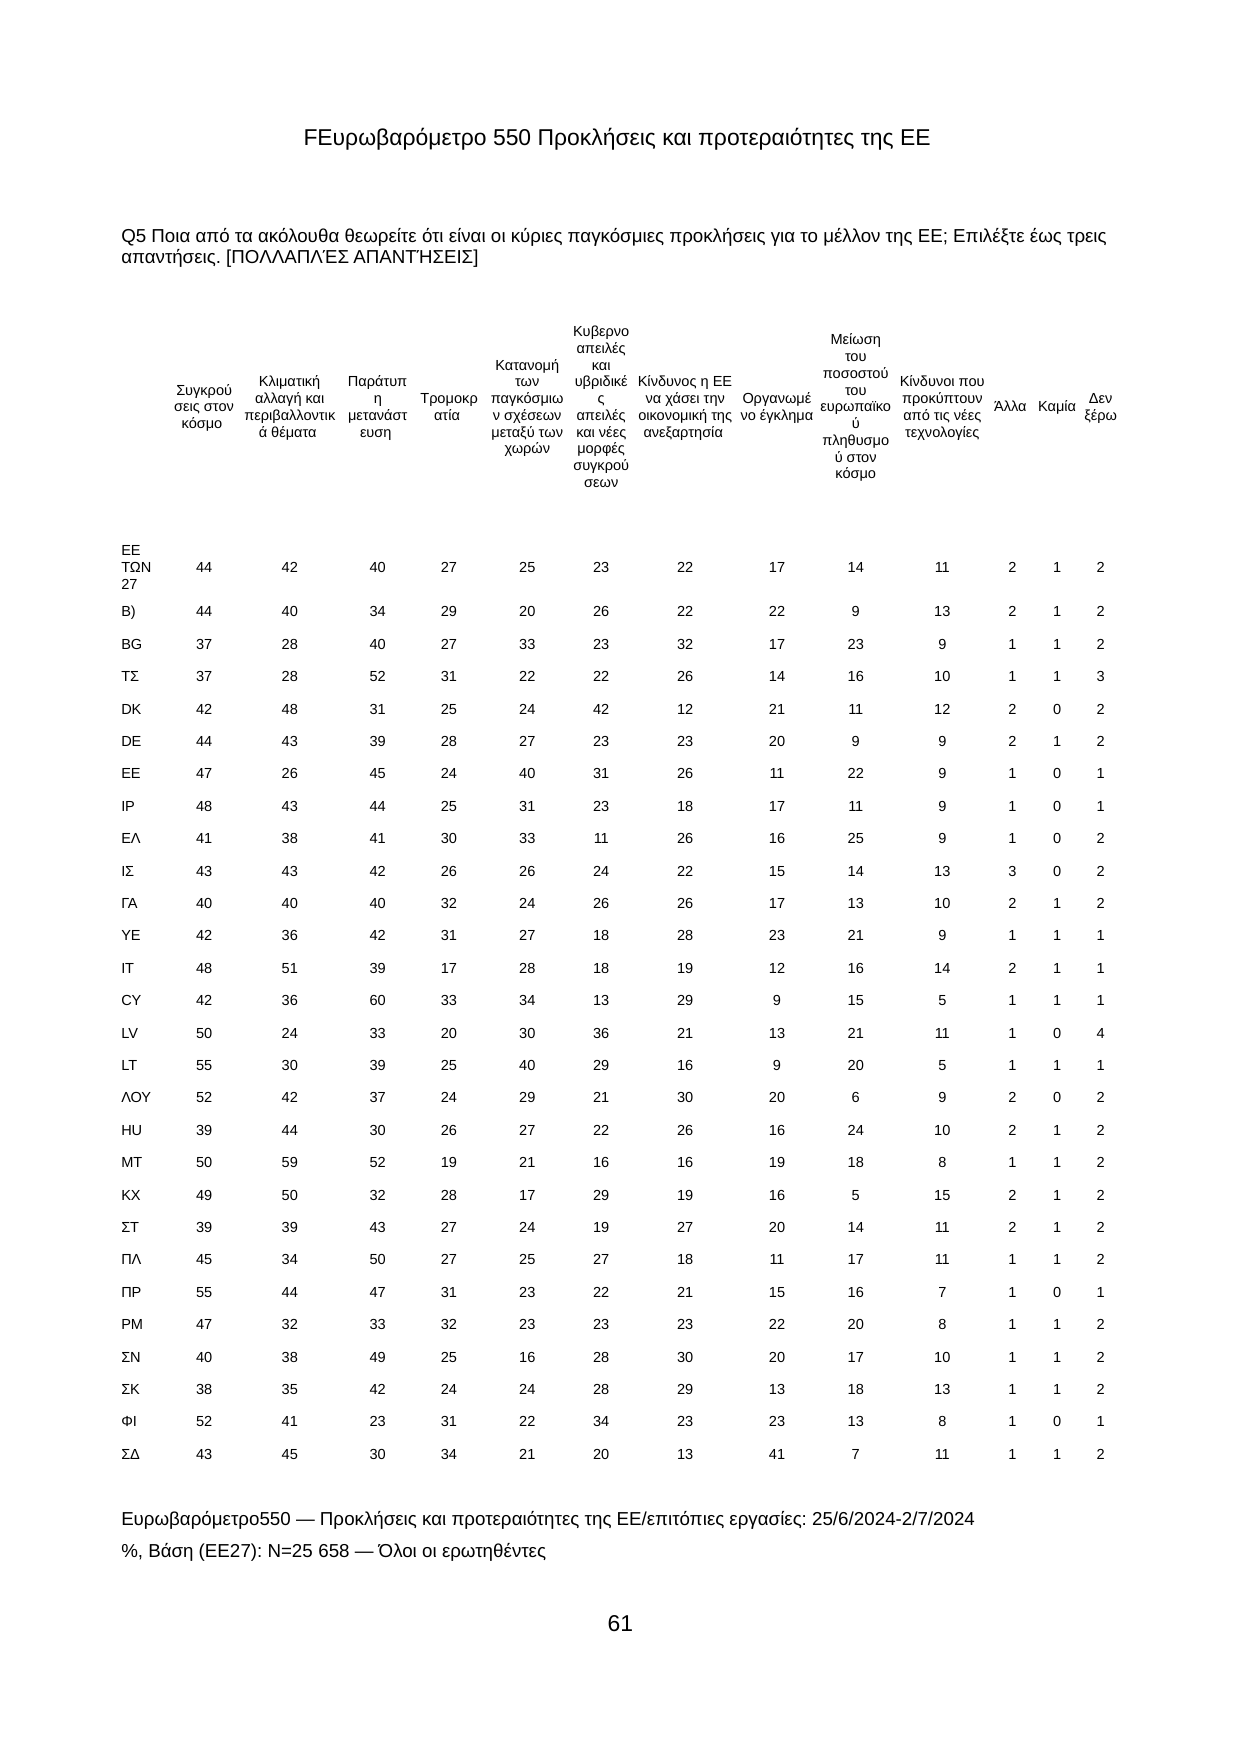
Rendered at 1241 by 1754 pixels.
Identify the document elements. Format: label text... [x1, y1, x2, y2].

table_cell 47 [171, 1308, 237, 1340]
table_cell 26 [413, 855, 484, 887]
table_cell 24 [485, 1211, 569, 1243]
table_cell 27 [413, 1243, 484, 1276]
table_cell 23 [633, 725, 737, 757]
table_cell [570, 1470, 632, 1502]
table_cell 31 [570, 757, 632, 790]
table_cell 28 [413, 1179, 484, 1211]
table_cell 33 [342, 1308, 413, 1340]
table_cell 29 [570, 1049, 632, 1081]
table_cell 11 [570, 822, 632, 854]
table_cell 52 [171, 1405, 237, 1438]
table_cell 37 [171, 628, 237, 660]
table_cell 20 [738, 1081, 816, 1114]
table_cell 1 [1035, 539, 1079, 595]
table_cell [164, 1049, 171, 1081]
table_cell 26 [570, 595, 632, 628]
table_cell [164, 725, 171, 757]
table_cell 34 [485, 984, 569, 1016]
table_cell 2 [1079, 1211, 1122, 1243]
table_cell 13 [895, 855, 989, 887]
table_cell 50 [171, 1146, 237, 1178]
table_cell 23 [633, 1308, 737, 1340]
table_cell 17 [816, 1243, 895, 1276]
table_cell 40 [171, 887, 237, 919]
table_cell 19 [738, 1146, 816, 1178]
table_cell 20 [413, 1016, 484, 1049]
table_cell 15 [895, 1179, 989, 1211]
table_cell [738, 1470, 816, 1502]
table_cell 51 [237, 952, 342, 984]
table_cell 1 [1035, 919, 1079, 952]
table_cell ΥΕ [118, 919, 164, 952]
table_cell ΙΣ [118, 855, 164, 887]
table_cell 1 [1079, 1276, 1122, 1308]
table_cell 23 [570, 1308, 632, 1340]
table_cell 13 [738, 1016, 816, 1049]
table_cell 10 [895, 1340, 989, 1373]
table_cell 27 [413, 628, 484, 660]
table_cell 9 [895, 628, 989, 660]
table_cell 30 [342, 1438, 413, 1470]
table_cell 28 [570, 1340, 632, 1373]
table_cell 27 [413, 1211, 484, 1243]
table_cell 26 [633, 660, 737, 692]
table_cell 26 [633, 1114, 737, 1146]
table_cell 9 [895, 790, 989, 822]
table_cell 24 [413, 1373, 484, 1405]
table_cell 21 [570, 1081, 632, 1114]
table_cell 31 [413, 919, 484, 952]
table_cell 43 [237, 790, 342, 822]
table_cell 29 [570, 1179, 632, 1211]
table_cell [164, 1114, 171, 1146]
table_cell 27 [485, 919, 569, 952]
table_cell 26 [237, 757, 342, 790]
table_cell 11 [895, 1211, 989, 1243]
table_cell 13 [816, 887, 895, 919]
table_cell 1 [1035, 660, 1079, 692]
table_cell 10 [895, 660, 989, 692]
table_cell BG [118, 628, 164, 660]
table_cell 18 [633, 790, 737, 822]
table_cell 23 [342, 1405, 413, 1438]
table_cell 13 [816, 1405, 895, 1438]
table_cell 13 [895, 1373, 989, 1405]
table_cell 25 [485, 539, 569, 595]
table_cell IT [118, 952, 164, 984]
table_cell 42 [171, 693, 237, 725]
table_cell 38 [237, 1340, 342, 1373]
table_cell 11 [895, 539, 989, 595]
table_cell [164, 595, 171, 628]
table_cell 1 [1035, 887, 1079, 919]
table_cell 25 [816, 822, 895, 854]
table_cell Καμία [1035, 274, 1079, 539]
table_cell LT [118, 1049, 164, 1081]
table_cell 11 [738, 757, 816, 790]
table_cell 9 [895, 757, 989, 790]
table_cell 3 [989, 855, 1035, 887]
table_cell [1035, 1470, 1079, 1502]
table_cell 52 [342, 660, 413, 692]
table_cell 5 [895, 1049, 989, 1081]
table_cell 16 [633, 1049, 737, 1081]
table_cell 44 [237, 1276, 342, 1308]
table_cell [1079, 1470, 1122, 1502]
table_cell 23 [570, 790, 632, 822]
table_cell [164, 1405, 171, 1438]
table_cell [164, 1308, 171, 1340]
table_cell Παράτυπη μετανάστευση [342, 274, 413, 539]
table_cell 1 [989, 1146, 1035, 1178]
table_cell 20 [738, 1211, 816, 1243]
table_cell [342, 1470, 413, 1502]
table_cell 26 [633, 757, 737, 790]
table_cell 34 [342, 595, 413, 628]
table_cell ΜΤ [118, 1146, 164, 1178]
table_cell ΣΚ [118, 1373, 164, 1405]
table_cell 21 [485, 1146, 569, 1178]
table_cell 24 [237, 1016, 342, 1049]
table_cell 8 [895, 1146, 989, 1178]
table_cell 3 [1079, 660, 1122, 692]
table_cell 43 [171, 855, 237, 887]
table_cell ΠΡ [118, 1276, 164, 1308]
table_cell 36 [237, 919, 342, 952]
table_cell 33 [485, 822, 569, 854]
table_cell ΠΛ [118, 1243, 164, 1276]
table_cell 9 [895, 725, 989, 757]
table_cell 30 [342, 1114, 413, 1146]
table_cell 23 [816, 628, 895, 660]
table_cell 15 [738, 855, 816, 887]
table_cell 59 [237, 1146, 342, 1178]
table_cell 24 [485, 693, 569, 725]
table_cell [164, 1470, 171, 1502]
table_cell ΙΡ [118, 790, 164, 822]
table_cell [164, 660, 171, 692]
table_cell [118, 1470, 164, 1502]
table_cell [164, 1211, 171, 1243]
table_cell 55 [171, 1276, 237, 1308]
table_cell LV [118, 1016, 164, 1049]
table_cell 50 [171, 1016, 237, 1049]
table_cell 13 [570, 984, 632, 1016]
table_cell 44 [171, 595, 237, 628]
table_cell ΓΑ [118, 887, 164, 919]
table_cell 32 [237, 1308, 342, 1340]
table_cell 1 [1079, 984, 1122, 1016]
table_cell 8 [895, 1405, 989, 1438]
table_cell 43 [237, 725, 342, 757]
table_cell 34 [413, 1438, 484, 1470]
table_cell 26 [485, 855, 569, 887]
table_cell 48 [237, 693, 342, 725]
table_cell 28 [413, 725, 484, 757]
table_cell 1 [989, 757, 1035, 790]
table_cell 1 [989, 1243, 1035, 1276]
table_cell 14 [816, 855, 895, 887]
table_cell 16 [816, 1276, 895, 1308]
table_cell ΕΕ ΤΩΝ 27 [118, 539, 164, 595]
table_cell 21 [633, 1016, 737, 1049]
table_cell 23 [485, 1276, 569, 1308]
table_cell 10 [895, 887, 989, 919]
table_cell 9 [895, 822, 989, 854]
table_cell 2 [1079, 855, 1122, 887]
table_cell CY [118, 984, 164, 1016]
table_cell [164, 274, 171, 539]
table_cell 32 [342, 1179, 413, 1211]
table_cell 42 [171, 984, 237, 1016]
table_cell 21 [738, 693, 816, 725]
table_cell 20 [816, 1308, 895, 1340]
table_cell [164, 1146, 171, 1178]
table_cell 18 [816, 1146, 895, 1178]
table_cell 11 [816, 790, 895, 822]
table_cell 33 [485, 628, 569, 660]
table_cell 17 [738, 628, 816, 660]
table_cell 27 [633, 1211, 737, 1243]
table_cell 22 [570, 1276, 632, 1308]
table_cell 22 [570, 1114, 632, 1146]
table_cell 2 [989, 887, 1035, 919]
table_cell 11 [895, 1016, 989, 1049]
table_cell [164, 1276, 171, 1308]
table_cell 30 [633, 1081, 737, 1114]
table_cell 2 [1079, 539, 1122, 595]
table_cell 30 [413, 822, 484, 854]
table_cell 42 [342, 1373, 413, 1405]
table_cell 29 [633, 984, 737, 1016]
table_cell 6 [816, 1081, 895, 1114]
table_cell [171, 1470, 237, 1502]
table_cell ΛΟΥ [118, 1081, 164, 1114]
table_cell 40 [342, 628, 413, 660]
table_cell 22 [816, 757, 895, 790]
table_cell [164, 539, 171, 595]
table_cell 24 [485, 887, 569, 919]
table_cell 2 [989, 1114, 1035, 1146]
table_cell 17 [738, 887, 816, 919]
table_cell 40 [485, 1049, 569, 1081]
table_cell [164, 1373, 171, 1405]
table_cell 14 [816, 539, 895, 595]
table_cell 1 [1035, 1438, 1079, 1470]
table_cell 41 [171, 822, 237, 854]
table_cell 22 [738, 595, 816, 628]
table_cell 29 [633, 1373, 737, 1405]
table_cell 5 [816, 1179, 895, 1211]
table_cell 44 [342, 790, 413, 822]
table_cell 2 [1079, 1438, 1122, 1470]
table_cell 14 [895, 952, 989, 984]
table_cell 30 [633, 1340, 737, 1373]
table_cell 16 [738, 1179, 816, 1211]
table_cell 38 [171, 1373, 237, 1405]
table_cell 32 [633, 628, 737, 660]
table_cell 28 [485, 952, 569, 984]
table_cell 0 [1035, 790, 1079, 822]
table_cell 28 [237, 660, 342, 692]
table_cell 25 [485, 1243, 569, 1276]
table_cell 27 [485, 725, 569, 757]
table_cell ΤΣ [118, 660, 164, 692]
table_cell 23 [633, 1405, 737, 1438]
table_cell 1 [989, 919, 1035, 952]
table_cell ΕΕ [118, 757, 164, 790]
table_cell Τρομοκρατία [413, 274, 484, 539]
table_cell 1 [1035, 1308, 1079, 1340]
table_cell 16 [816, 660, 895, 692]
table_cell 1 [989, 1049, 1035, 1081]
table_cell [164, 952, 171, 984]
table_cell 23 [570, 628, 632, 660]
table_cell 1 [1079, 1405, 1122, 1438]
table_cell 0 [1035, 1276, 1079, 1308]
table_cell 0 [1035, 1081, 1079, 1114]
table_cell 2 [989, 1081, 1035, 1114]
table_cell 39 [342, 725, 413, 757]
table_cell 19 [570, 1211, 632, 1243]
table_cell 29 [485, 1081, 569, 1114]
table_cell 35 [237, 1373, 342, 1405]
table_cell 12 [895, 693, 989, 725]
table_cell 21 [816, 919, 895, 952]
table_cell 34 [570, 1405, 632, 1438]
table_cell 29 [413, 595, 484, 628]
table_cell Κίνδυνος η ΕΕ να χάσει την οικονομική της ανεξαρτησία [633, 274, 737, 539]
table_cell 22 [633, 539, 737, 595]
table_cell 24 [570, 855, 632, 887]
table_cell 17 [816, 1340, 895, 1373]
table_cell 1 [989, 1373, 1035, 1405]
table_cell 24 [413, 1081, 484, 1114]
table_cell 19 [633, 952, 737, 984]
table_cell 31 [342, 693, 413, 725]
table_cell [164, 790, 171, 822]
table_cell 2 [989, 539, 1035, 595]
table_cell 9 [895, 1081, 989, 1114]
table_cell 55 [171, 1049, 237, 1081]
table_cell 19 [633, 1179, 737, 1211]
table_cell ΡΜ [118, 1308, 164, 1340]
table_cell 22 [485, 1405, 569, 1438]
table_cell 1 [989, 984, 1035, 1016]
table_cell 24 [413, 757, 484, 790]
table_cell 25 [413, 1049, 484, 1081]
table_cell 1 [989, 822, 1035, 854]
table_cell 17 [738, 790, 816, 822]
table_cell 40 [237, 595, 342, 628]
table_cell 45 [237, 1438, 342, 1470]
table_cell 1 [989, 1405, 1035, 1438]
table_cell 1 [1079, 952, 1122, 984]
table_cell %, Βάση (ΕΕ27): N=25 658 — Όλοι οι ερωτηθέντες [118, 1535, 1122, 1567]
table_cell 23 [485, 1308, 569, 1340]
table_cell 9 [816, 725, 895, 757]
table_cell [816, 1470, 895, 1502]
table_cell 1 [989, 1438, 1035, 1470]
table_cell 23 [570, 725, 632, 757]
table_cell 43 [171, 1438, 237, 1470]
table_cell 1 [989, 1308, 1035, 1340]
table_cell 26 [570, 887, 632, 919]
table_cell 0 [1035, 693, 1079, 725]
table_cell 20 [816, 1049, 895, 1081]
table_cell [164, 887, 171, 919]
table_cell 27 [570, 1243, 632, 1276]
table_cell 42 [342, 919, 413, 952]
table_cell 40 [485, 757, 569, 790]
table_cell 2 [989, 1179, 1035, 1211]
table_cell 15 [816, 984, 895, 1016]
table_cell Β) [118, 595, 164, 628]
table_cell 49 [342, 1340, 413, 1373]
table_cell DK [118, 693, 164, 725]
table_cell HU [118, 1114, 164, 1146]
table_cell 1 [1035, 595, 1079, 628]
table_cell ΣΤ [118, 1211, 164, 1243]
table_cell ΣΝ [118, 1340, 164, 1373]
table_cell 11 [738, 1243, 816, 1276]
table_cell 27 [413, 539, 484, 595]
table_cell [633, 1470, 737, 1502]
table_cell 40 [342, 539, 413, 595]
table_cell Ευρωβαρόμετρο550 — Προκλήσεις και προτεραιότητες της ΕΕ/επιτόπιες εργασίες: 25/6/2024-2/7/2024 [118, 1503, 1122, 1535]
table_cell 43 [237, 855, 342, 887]
table_cell 20 [570, 1438, 632, 1470]
table_cell Μείωση του ποσοστού του ευρωπαϊκού πληθυσμού στον κόσμο [816, 274, 895, 539]
table_cell 1 [1035, 1373, 1079, 1405]
table_cell 20 [485, 595, 569, 628]
table_cell 1 [1035, 1243, 1079, 1276]
table_cell ΣΔ [118, 1438, 164, 1470]
table_cell 30 [485, 1016, 569, 1049]
table_cell 2 [1079, 628, 1122, 660]
table_cell 16 [485, 1340, 569, 1373]
table_cell 1 [1035, 1211, 1079, 1243]
table_cell [237, 1470, 342, 1502]
table_cell 8 [895, 1308, 989, 1340]
table_cell 24 [485, 1373, 569, 1405]
table_cell 41 [342, 822, 413, 854]
table_cell 1 [989, 660, 1035, 692]
table_cell 2 [1079, 1081, 1122, 1114]
table_cell 18 [570, 919, 632, 952]
table_cell [989, 1470, 1035, 1502]
table_cell 1 [989, 1016, 1035, 1049]
table_cell 18 [633, 1243, 737, 1276]
table_cell 5 [895, 984, 989, 1016]
table_cell 37 [171, 660, 237, 692]
table_cell 2 [1079, 693, 1122, 725]
table_cell 1 [989, 790, 1035, 822]
table_cell 47 [171, 757, 237, 790]
table_cell 32 [413, 1308, 484, 1340]
table_cell 23 [738, 919, 816, 952]
table_cell Κατανομή των παγκόσμιων σχέσεων μεταξύ των χωρών [485, 274, 569, 539]
table_cell 42 [237, 539, 342, 595]
table_cell 42 [342, 855, 413, 887]
table_cell 44 [237, 1114, 342, 1146]
table_cell 2 [1079, 595, 1122, 628]
table_cell 52 [342, 1146, 413, 1178]
table_cell 36 [237, 984, 342, 1016]
table_cell 20 [738, 1340, 816, 1373]
table_cell 50 [237, 1179, 342, 1211]
table_cell Δεν ξέρω [1079, 274, 1122, 539]
table_cell 32 [413, 887, 484, 919]
table_cell 1 [1035, 952, 1079, 984]
table_cell 13 [738, 1373, 816, 1405]
table_cell [164, 1016, 171, 1049]
table_cell 0 [1035, 855, 1079, 887]
table_cell 13 [895, 595, 989, 628]
table_cell 21 [816, 1016, 895, 1049]
table_cell 22 [633, 855, 737, 887]
table_cell 0 [1035, 1405, 1079, 1438]
table_cell 25 [413, 1340, 484, 1373]
table_cell 1 [1079, 1049, 1122, 1081]
table_cell Συγκρούσεις στον κόσμο [171, 274, 237, 539]
table_cell 39 [237, 1211, 342, 1243]
table_cell 2 [989, 595, 1035, 628]
table_cell 23 [570, 539, 632, 595]
table_cell 2 [1079, 1243, 1122, 1276]
table_cell ΦΙ [118, 1405, 164, 1438]
table_cell [485, 1470, 569, 1502]
table_cell 36 [570, 1016, 632, 1049]
table_cell 40 [342, 887, 413, 919]
table_cell 39 [342, 1049, 413, 1081]
table_cell 12 [738, 952, 816, 984]
table_cell 26 [633, 887, 737, 919]
table_cell 28 [570, 1373, 632, 1405]
table_cell ΚΧ [118, 1179, 164, 1211]
table_cell 49 [171, 1179, 237, 1211]
table_cell 1 [1079, 757, 1122, 790]
table_cell 27 [485, 1114, 569, 1146]
table_cell 17 [413, 952, 484, 984]
table_cell Άλλα [989, 274, 1035, 539]
table_cell 19 [413, 1146, 484, 1178]
table_cell 42 [237, 1081, 342, 1114]
table_cell 1 [1035, 1146, 1079, 1178]
table_cell 2 [989, 693, 1035, 725]
table_cell 34 [237, 1243, 342, 1276]
table_cell 31 [485, 790, 569, 822]
table_cell 37 [342, 1081, 413, 1114]
table_cell 48 [171, 952, 237, 984]
table_cell 40 [171, 1340, 237, 1373]
table_cell [164, 693, 171, 725]
table_cell 2 [989, 1211, 1035, 1243]
table_cell 16 [738, 822, 816, 854]
table_cell 7 [895, 1276, 989, 1308]
table_cell 39 [171, 1114, 237, 1146]
table_cell 30 [237, 1049, 342, 1081]
table_cell 1 [1035, 1114, 1079, 1146]
table_cell 2 [1079, 1179, 1122, 1211]
table_cell 24 [816, 1114, 895, 1146]
table_cell 2 [1079, 1373, 1122, 1405]
table_cell 41 [237, 1405, 342, 1438]
table_cell 26 [413, 1114, 484, 1146]
table_cell 1 [1035, 1049, 1079, 1081]
table_cell Κίνδυνοι που προκύπτουν από τις νέες τεχνολογίες [895, 274, 989, 539]
table_cell 1 [1079, 919, 1122, 952]
table_cell 15 [738, 1276, 816, 1308]
table_cell 47 [342, 1276, 413, 1308]
table_cell 25 [413, 693, 484, 725]
table_cell 7 [816, 1438, 895, 1470]
table_cell 1 [1035, 1179, 1079, 1211]
table_cell 21 [485, 1438, 569, 1470]
table_cell 44 [171, 539, 237, 595]
table_cell 39 [342, 952, 413, 984]
table_cell 38 [237, 822, 342, 854]
table_cell 2 [1079, 1340, 1122, 1373]
table_cell ΕΛ [118, 822, 164, 854]
table_cell 9 [738, 1049, 816, 1081]
table_cell [164, 1081, 171, 1114]
table_cell 0 [1035, 822, 1079, 854]
table_header Q5 Ποια από τα ακόλουθα θεωρείτε ότι είναι οι κύριες παγκόσμιες προκλήσεις για το μέλλον της ΕΕ; Επιλέξτε έως τρεις απαντήσεις. [ΠΟΛΛΑΠΛΈΣ ΑΠΑΝΤΉΣΕΙΣ] [118, 218, 1122, 274]
table_cell [164, 1179, 171, 1211]
table_cell 31 [413, 1276, 484, 1308]
table_cell 23 [738, 1405, 816, 1438]
table_cell 28 [237, 628, 342, 660]
table_cell 52 [171, 1081, 237, 1114]
table_cell 11 [816, 693, 895, 725]
table_cell [164, 855, 171, 887]
table_cell 43 [342, 1211, 413, 1243]
table_cell 10 [895, 1114, 989, 1146]
table_cell 48 [171, 790, 237, 822]
table_cell 60 [342, 984, 413, 1016]
table_cell 17 [738, 539, 816, 595]
table_cell [118, 274, 164, 539]
table_cell Οργανωμένο έγκλημα [738, 274, 816, 539]
table_cell 17 [485, 1179, 569, 1211]
table_cell 4 [1079, 1016, 1122, 1049]
table_cell [164, 822, 171, 854]
table_cell 2 [1079, 725, 1122, 757]
table_cell 2 [1079, 1146, 1122, 1178]
table_cell [164, 919, 171, 952]
table_cell 33 [413, 984, 484, 1016]
table_cell [164, 984, 171, 1016]
table_cell 1 [989, 628, 1035, 660]
table_cell 45 [171, 1243, 237, 1276]
table_cell 1 [989, 1276, 1035, 1308]
table_cell 22 [485, 660, 569, 692]
table_cell 18 [570, 952, 632, 984]
table_cell 40 [237, 887, 342, 919]
table_cell 1 [1079, 790, 1122, 822]
table_cell 26 [633, 822, 737, 854]
table_cell [164, 1340, 171, 1373]
table_cell 2 [1079, 1114, 1122, 1146]
table_cell 1 [1035, 984, 1079, 1016]
table_cell 2 [1079, 1308, 1122, 1340]
table_cell Κλιματική αλλαγή και περιβαλλοντικά θέματα [237, 274, 342, 539]
table_cell 9 [895, 919, 989, 952]
table_cell [413, 1470, 484, 1502]
table_cell 39 [171, 1211, 237, 1243]
table_cell 11 [895, 1438, 989, 1470]
table_cell 25 [413, 790, 484, 822]
table_cell 44 [171, 725, 237, 757]
table_cell [895, 1470, 989, 1502]
table_cell Κυβερνοαπειλές και υβριδικές απειλές και νέες μορφές συγκρούσεων [570, 274, 632, 539]
table_cell 0 [1035, 757, 1079, 790]
table_cell 42 [570, 693, 632, 725]
table_cell [164, 757, 171, 790]
table_cell DE [118, 725, 164, 757]
table_cell 9 [738, 984, 816, 1016]
table_cell 16 [633, 1146, 737, 1178]
table_cell 16 [738, 1114, 816, 1146]
table_cell [164, 1243, 171, 1276]
table_cell 45 [342, 757, 413, 790]
table_cell 11 [895, 1243, 989, 1276]
table_cell 21 [633, 1276, 737, 1308]
table_cell 28 [633, 919, 737, 952]
table_cell 12 [633, 693, 737, 725]
table_cell 0 [1035, 1016, 1079, 1049]
table_cell 2 [989, 725, 1035, 757]
table_cell [164, 1438, 171, 1470]
table_cell 18 [816, 1373, 895, 1405]
table_cell 22 [738, 1308, 816, 1340]
table_cell 1 [989, 1340, 1035, 1373]
table_cell 22 [633, 595, 737, 628]
table_cell 1 [1035, 1340, 1079, 1373]
table_cell 9 [816, 595, 895, 628]
table_cell 20 [738, 725, 816, 757]
table_cell 14 [738, 660, 816, 692]
table_cell 2 [989, 952, 1035, 984]
table_cell 22 [570, 660, 632, 692]
table_cell 1 [1035, 628, 1079, 660]
table_cell 1 [1035, 725, 1079, 757]
table_cell 2 [1079, 887, 1122, 919]
table_cell 42 [171, 919, 237, 952]
table_cell 50 [342, 1243, 413, 1276]
table_cell 13 [633, 1438, 737, 1470]
table_cell [164, 628, 171, 660]
table_cell 2 [1079, 822, 1122, 854]
table_cell 31 [413, 1405, 484, 1438]
table_cell 33 [342, 1016, 413, 1049]
table_cell 41 [738, 1438, 816, 1470]
table_cell 16 [816, 952, 895, 984]
table_cell 14 [816, 1211, 895, 1243]
table_cell 16 [570, 1146, 632, 1178]
table_cell 31 [413, 660, 484, 692]
